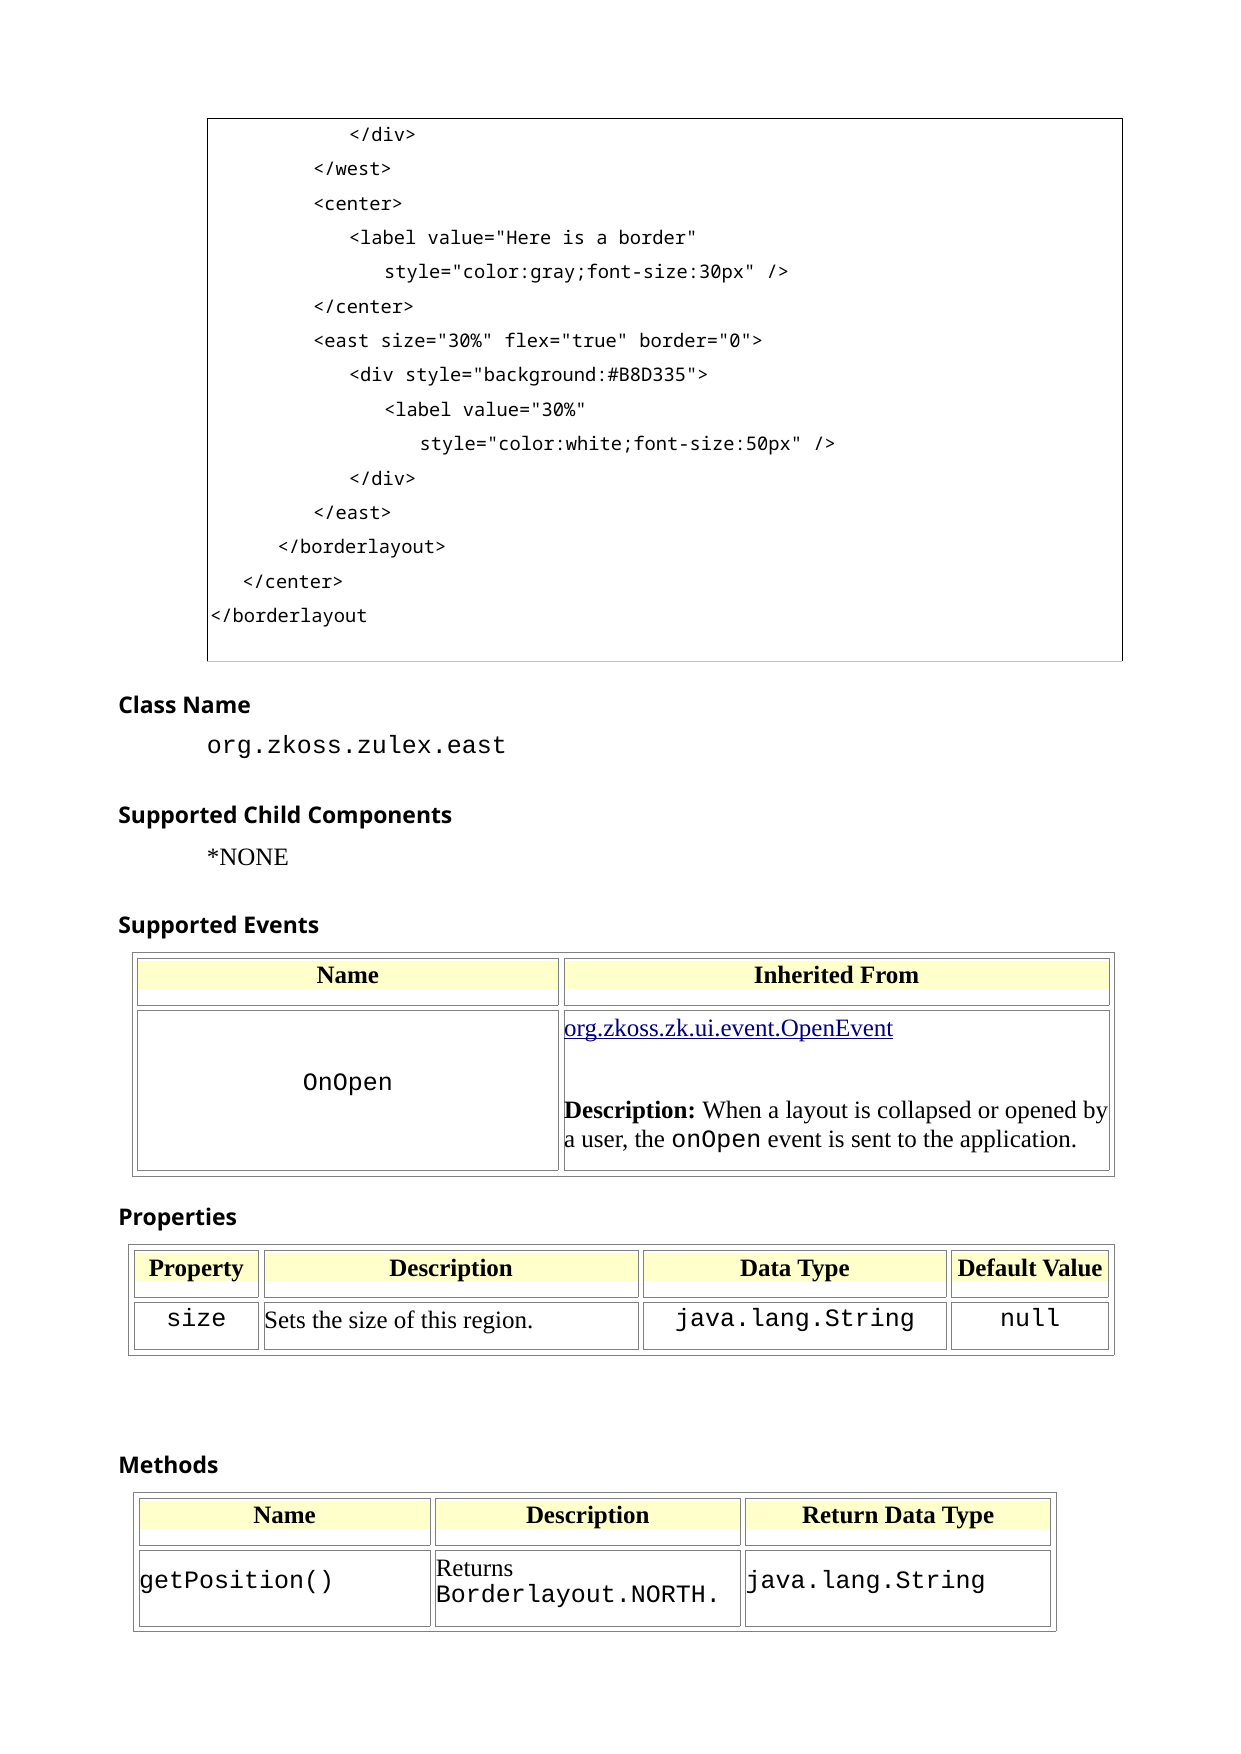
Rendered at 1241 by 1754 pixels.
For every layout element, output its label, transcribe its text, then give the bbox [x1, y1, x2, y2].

table_header Description [261, 1245, 641, 1297]
table_cell Returns Borderlayout.NORTH. [433, 1545, 742, 1626]
text <div style="background:#B8D335"> [208, 359, 1122, 387]
text <east size="30%" flex="true" border="0"> [208, 324, 1122, 353]
text </center> [208, 565, 1122, 593]
subtitle Supported Events [118, 908, 1122, 940]
table_header Name [134, 953, 561, 1005]
subtitle Properties [118, 1201, 1122, 1232]
table_header Data Type [641, 1245, 948, 1297]
table_cell java.lang.String [641, 1297, 948, 1349]
text <center> [208, 187, 1122, 215]
text </east> [208, 496, 1122, 525]
table_cell getPosition() [136, 1545, 433, 1626]
subtitle Class Name [118, 689, 1122, 720]
text </div> [208, 462, 1122, 490]
table_header Return Data Type [743, 1493, 1053, 1545]
table_cell OnOpen [134, 1005, 561, 1170]
table_header Default Value [949, 1245, 1111, 1297]
text </west> [208, 152, 1122, 181]
table_cell org.zkoss.zk.ui.event.OpenEvent Description: When a layout is collapsed or opened by a user, the onOpen event is sent to the application. [561, 1005, 1112, 1170]
text </borderlayout [208, 599, 1122, 628]
text <label value="Here is a border" [208, 221, 1122, 250]
table_header Name [136, 1493, 433, 1545]
table_cell null [949, 1297, 1111, 1349]
table_cell java.lang.String [743, 1545, 1053, 1626]
table_header Inherited From [561, 953, 1112, 1005]
table_cell Sets the size of this region. [261, 1297, 641, 1349]
table_header Property [131, 1245, 261, 1297]
text style="color:gray;font-size:30px" /> [208, 256, 1122, 284]
text </div> [208, 119, 1122, 147]
text <label value="30%" [208, 393, 1122, 422]
text org.zkoss.zulex.east [207, 733, 1122, 761]
text style="color:white;font-size:50px" /> [208, 427, 1122, 456]
text </borderlayout> [208, 531, 1122, 559]
table_cell size [131, 1297, 261, 1349]
text *NONE [207, 842, 1122, 871]
text </center> [208, 290, 1122, 318]
subtitle Methods [118, 1448, 1122, 1480]
table_header Description [433, 1493, 742, 1545]
subtitle Supported Child Components [118, 798, 1122, 830]
